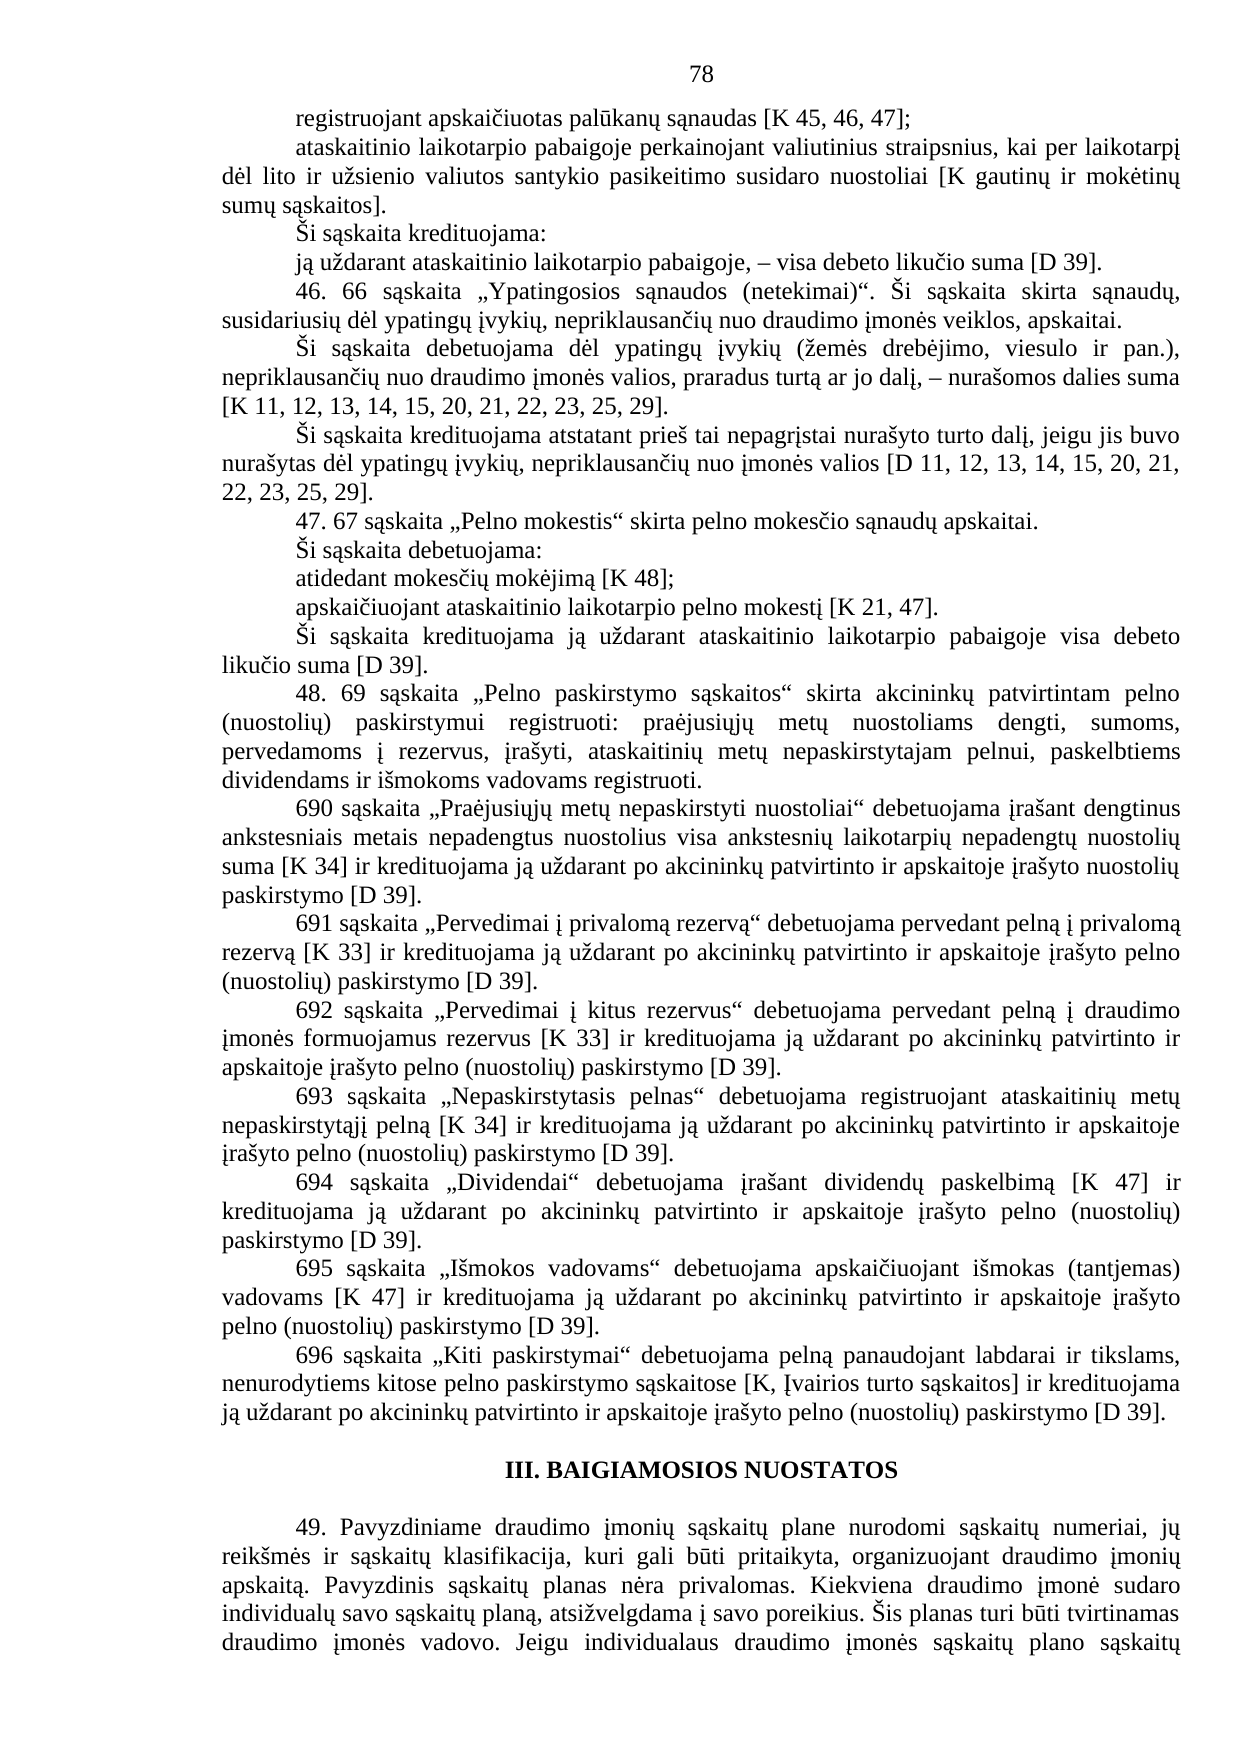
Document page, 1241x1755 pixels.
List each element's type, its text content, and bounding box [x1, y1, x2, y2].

text 690 sąskaita „Praėjusiųjų metų nepaskirstyti nuostoliai“ debetuojama įrašant dengtinus ankstesniais metais nepadengtus nuostolius visa ankstesnių laikotarpių nepadengtų nuostolių suma [K 34] ir kredituojama ją uždarant po akcininkų patvirtinto ir apskaitoje įrašyto nuostolių paskirstymo [D 39]. [222, 793, 1181, 908]
text ją uždarant ataskaitinio laikotarpio pabaigoje, – visa debeto likučio suma [D 39]. [222, 247, 1181, 276]
text 696 sąskaita „Kiti paskirstymai“ debetuojama pelną panaudojant labdarai ir tikslams, nenurodytiems kitose pelno paskirstymo sąskaitose [K, Įvairios turto sąskaitos] ir kredituojama ją uždarant po akcininkų patvirtinto ir apskaitoje įrašyto pelno (nuostolių) paskirstymo [D 39]. [222, 1340, 1181, 1426]
text Ši sąskaita debetuojama: [222, 535, 1181, 563]
text 693 sąskaita „Nepaskirstytasis pelnas“ debetuojama registruojant ataskaitinių metų nepaskirstytąjį pelną [K 34] ir kredituojama ją uždarant po akcininkų patvirtinto ir apskaitoje įrašyto pelno (nuostolių) paskirstymo [D 39]. [222, 1081, 1181, 1167]
text apskaičiuojant ataskaitinio laikotarpio pelno mokestį [K 21, 47]. [222, 592, 1181, 621]
text Ši sąskaita kredituojama: [222, 218, 1181, 247]
text registruojant apskaičiuotas palūkanų sąnaudas [K 45, 46, 47]; [222, 103, 1181, 132]
text 692 sąskaita „Pervedimai į kitus rezervus“ debetuojama pervedant pelną į draudimo įmonės formuojamus rezervus [K 33] ir kredituojama ją uždarant po akcininkų patvirtinto ir apskaitoje įrašyto pelno (nuostolių) paskirstymo [D 39]. [222, 995, 1181, 1081]
text 49. Pavyzdiniame draudimo įmonių sąskaitų plane nurodomi sąskaitų numeriai, jų reikšmės ir sąskaitų klasifikacija, kuri gali būti pritaikyta, organizuojant draudimo įmonių apskaitą. Pavyzdinis sąskaitų planas nėra privalomas. Kiekviena draudimo įmonė sudaro individualų savo sąskaitų planą, atsižvelgdama į savo poreikius. Šis planas turi būti tvirtinamas draudimo įmonės vadovo. Jeigu individualaus draudimo įmonės sąskaitų plano sąskaitų [222, 1512, 1181, 1656]
text ataskaitinio laikotarpio pabaigoje perkainojant valiutinius straipsnius, kai per laikotarpį dėl lito ir užsienio valiutos santykio pasikeitimo susidaro nuostoliai [K gautinų ir mokėtinų sumų sąskaitos]. [222, 132, 1181, 218]
text 46. 66 sąskaita „Ypatingosios sąnaudos (netekimai)“. Ši sąskaita skirta sąnaudų, susidariusių dėl ypatingų įvykių, nepriklausančių nuo draudimo įmonės veiklos, apskaitai. [222, 276, 1181, 333]
text Ši sąskaita kredituojama atstatant prieš tai nepagrįstai nurašyto turto dalį, jeigu jis buvo nurašytas dėl ypatingų įvykių, nepriklausančių nuo įmonės valios [D 11, 12, 13, 14, 15, 20, 21, 22, 23, 25, 29]. [222, 420, 1181, 506]
text Ši sąskaita kredituojama ją uždarant ataskaitinio laikotarpio pabaigoje visa debeto likučio suma [D 39]. [222, 621, 1181, 678]
text Ši sąskaita debetuojama dėl ypatingų įvykių (žemės drebėjimo, viesulo ir pan.), nepriklausančių nuo draudimo įmonės valios, praradus turtą ar jo dalį, – nurašomos dalies suma [K 11, 12, 13, 14, 15, 20, 21, 22, 23, 25, 29]. [222, 333, 1181, 420]
text 694 sąskaita „Dividendai“ debetuojama įrašant dividendų paskelbimą [K 47] ir kredituojama ją uždarant po akcininkų patvirtinto ir apskaitoje įrašyto pelno (nuostolių) paskirstymo [D 39]. [222, 1167, 1181, 1253]
text 48. 69 sąskaita „Pelno paskirstymo sąskaitos“ skirta akcininkų patvirtintam pelno (nuostolių) paskirstymui registruoti: praėjusiųjų metų nuostoliams dengti, sumoms, pervedamoms į rezervus, įrašyti, ataskaitinių metų nepaskirstytajam pelnui, paskelbtiems dividendams ir išmokoms vadovams registruoti. [222, 678, 1181, 793]
text 695 sąskaita „Išmokos vadovams“ debetuojama apskaičiuojant išmokas (tantjemas) vadovams [K 47] ir kredituojama ją uždarant po akcininkų patvirtinto ir apskaitoje įrašyto pelno (nuostolių) paskirstymo [D 39]. [222, 1253, 1181, 1340]
text 47. 67 sąskaita „Pelno mokestis“ skirta pelno mokesčio sąnaudų apskaitai. [222, 506, 1181, 535]
text atidedant mokesčių mokėjimą [K 48]; [222, 563, 1181, 592]
text III. BAIGIAMOSIOS NUOSTATOS [222, 1455, 1181, 1483]
text 691 sąskaita „Pervedimai į privalomą rezervą“ debetuojama pervedant pelną į privalomą rezervą [K 33] ir kredituojama ją uždarant po akcininkų patvirtinto ir apskaitoje įrašyto pelno (nuostolių) paskirstymo [D 39]. [222, 908, 1181, 995]
